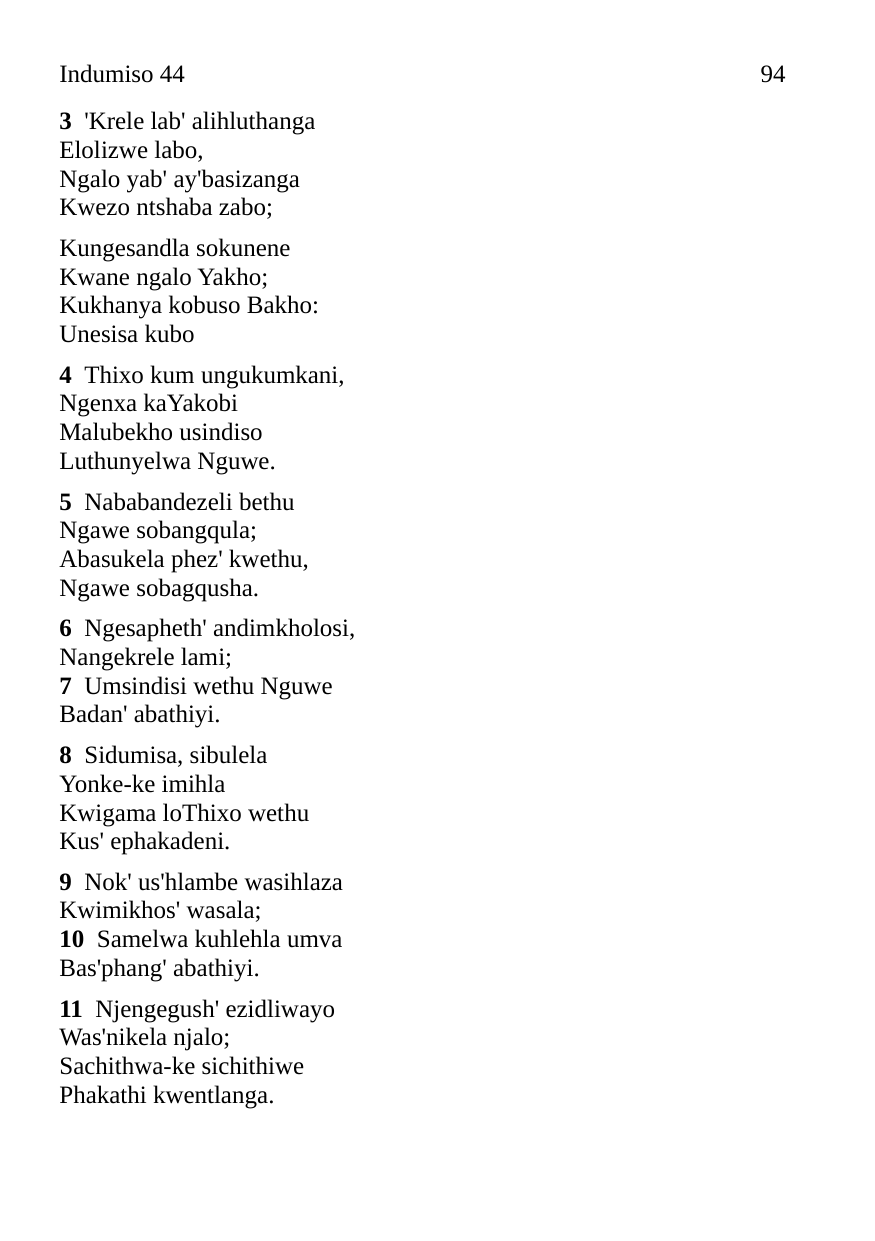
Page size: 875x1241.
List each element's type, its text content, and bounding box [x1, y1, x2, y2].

text Ngawe sobagqusha. [59, 573, 786, 602]
text Bas'phang' abathiyi. [59, 953, 786, 982]
text Kwigama loThixo wethu [59, 798, 786, 826]
text 10 Samelwa kuhlehla umva [59, 924, 786, 953]
text 4 Thixo kum ungukumkani, [59, 360, 786, 388]
text Ngawe sobangqula; [59, 515, 786, 544]
text Nangekrele lami; [59, 642, 786, 671]
text Ngalo yab' ay'basizanga [59, 164, 786, 192]
text Was'nikela njalo; [59, 1022, 786, 1051]
text 3 'Krele lab' alihluthanga [59, 106, 786, 135]
text Ngenxa kaYakobi [59, 388, 786, 417]
text Kus' ephakadeni. [59, 826, 786, 855]
text Kwezo ntshaba zabo; [59, 192, 786, 221]
text Luthunyelwa Nguwe. [59, 446, 786, 475]
text Sachithwa-ke sichithiwe [59, 1051, 786, 1080]
text Abasukela phez' kwethu, [59, 544, 786, 573]
text Kwane ngalo Yakho; [59, 262, 786, 291]
text Kwimikhos' wasala; [59, 896, 786, 924]
text Kukhanya kobuso Bakho: [59, 291, 786, 319]
text Badan' abathiyi. [59, 699, 786, 728]
text 9 Nok' us'hlambe wasihlaza [59, 867, 786, 896]
text Yonke-ke imihla [59, 769, 786, 798]
text 5 Nababandezeli bethu [59, 487, 786, 515]
text 6 Ngesapheth' andimkholosi, [59, 613, 786, 642]
text 7 Umsindisi wethu Nguwe [59, 671, 786, 699]
text Elolizwe labo, [59, 135, 786, 164]
text 8 Sidumisa, sibulela [59, 740, 786, 769]
text Kungesandla sokunene [59, 233, 786, 262]
text Phakathi kwentlanga. [59, 1080, 786, 1109]
text 11 Njengegush' ezidliwayo [59, 994, 786, 1022]
text Malubekho usindiso [59, 417, 786, 446]
text Unesisa kubo [59, 319, 786, 348]
